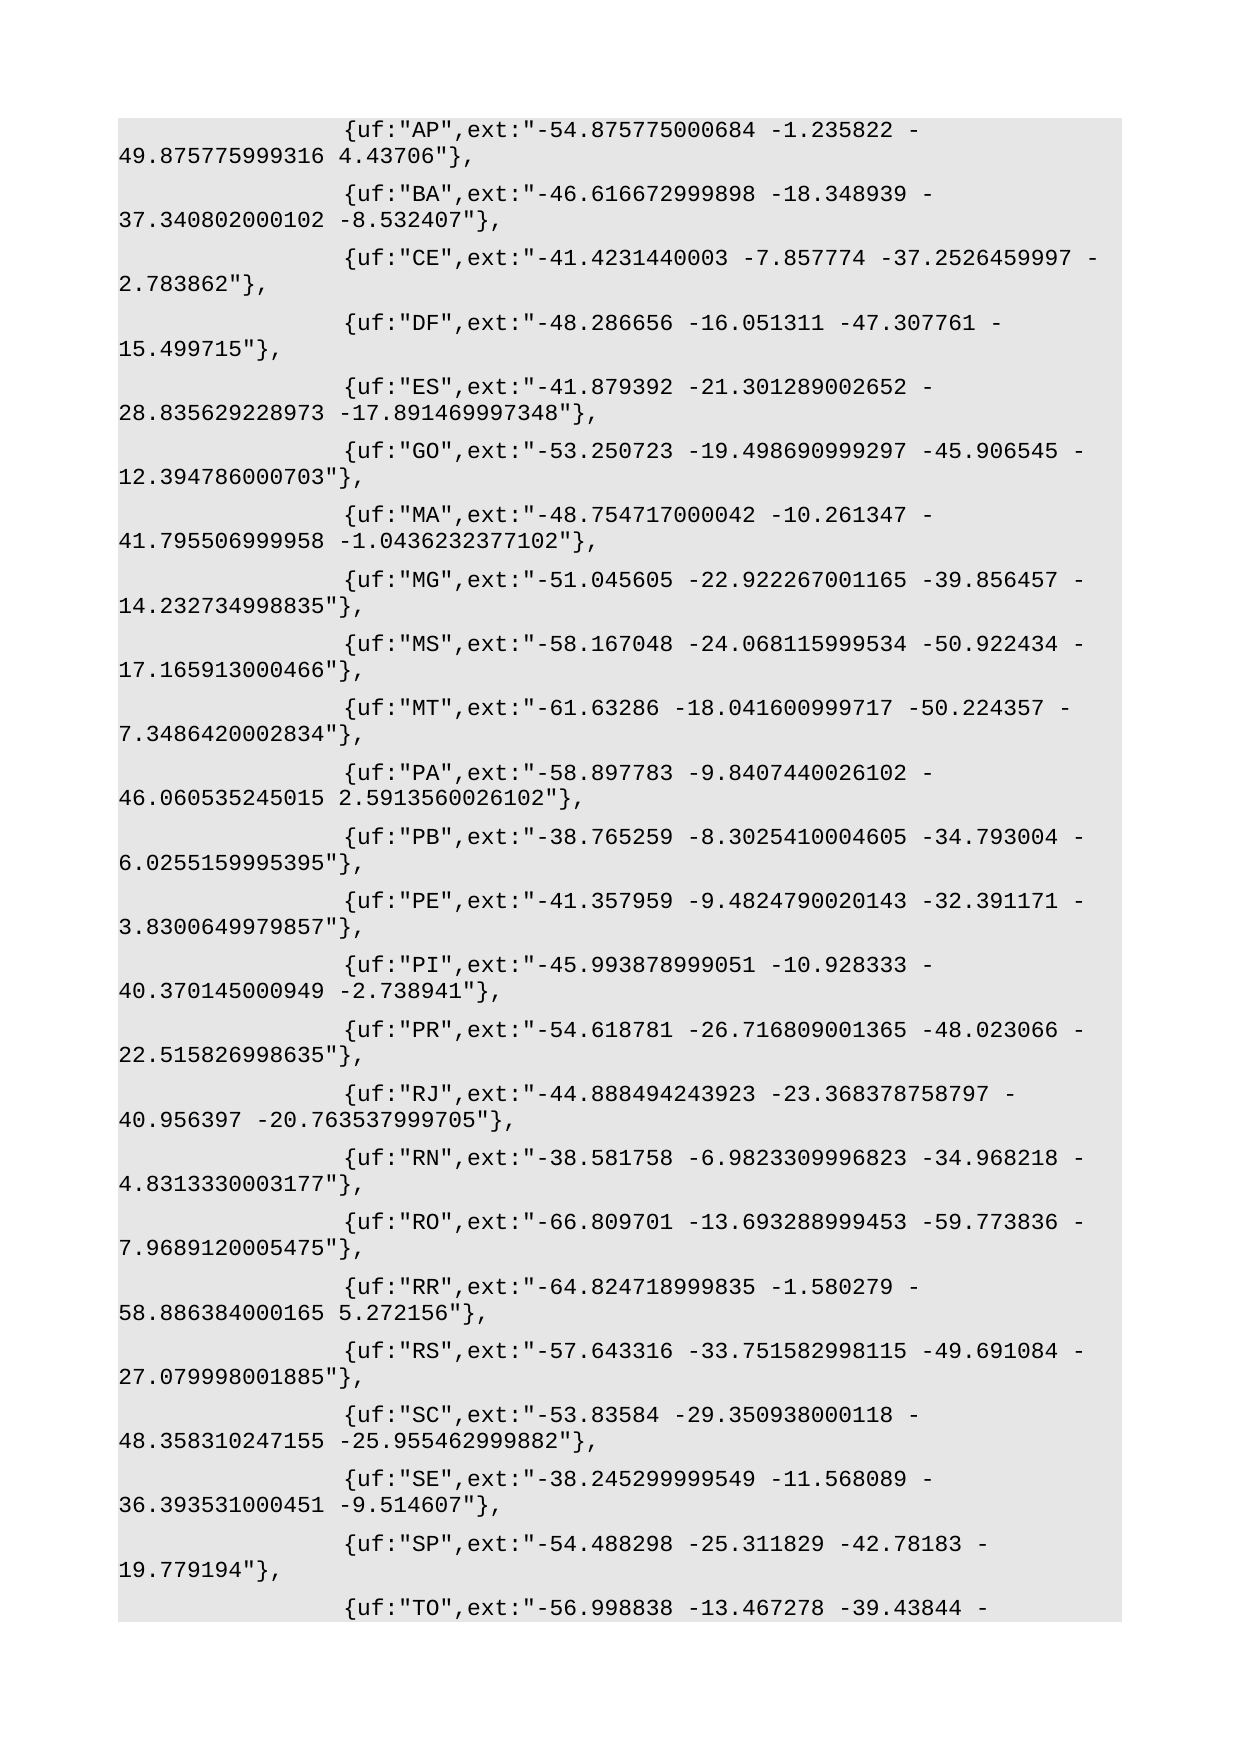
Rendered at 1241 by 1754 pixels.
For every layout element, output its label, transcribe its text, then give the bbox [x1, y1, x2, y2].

text {uf:"SE",ext:"-38.245299999549 -11.568089 -36.393531000451 -9.514607"}, [118, 1468, 1122, 1520]
text {uf:"RJ",ext:"-44.888494243923 -23.368378758797 -40.956397 -20.763537999705"}, [118, 1082, 1122, 1134]
text {uf:"RS",ext:"-57.643316 -33.751582998115 -49.691084 -27.079998001885"}, [118, 1339, 1122, 1391]
text {uf:"PR",ext:"-54.618781 -26.716809001365 -48.023066 -22.515826998635"}, [118, 1018, 1122, 1070]
text {uf:"PI",ext:"-45.993878999051 -10.928333 -40.370145000949 -2.738941"}, [118, 954, 1122, 1006]
text {uf:"SC",ext:"-53.83584 -29.350938000118 -48.358310247155 -25.955462999882"}, [118, 1403, 1122, 1455]
text {uf:"DF",ext:"-48.286656 -16.051311 -47.307761 -15.499715"}, [118, 311, 1122, 363]
text {uf:"GO",ext:"-53.250723 -19.498690999297 -45.906545 -12.394786000703"}, [118, 439, 1122, 491]
text {uf:"PE",ext:"-41.357959 -9.4824790020143 -32.391171 -3.8300649979857"}, [118, 889, 1122, 941]
text {uf:"BA",ext:"-46.616672999898 -18.348939 -37.340802000102 -8.532407"}, [118, 182, 1122, 234]
text {uf:"RR",ext:"-64.824718999835 -1.580279 -58.886384000165 5.272156"}, [118, 1275, 1122, 1327]
text {uf:"SP",ext:"-54.488298 -25.311829 -42.78183 -19.779194"}, [118, 1532, 1122, 1584]
text {uf:"MA",ext:"-48.754717000042 -10.261347 -41.795506999958 -1.0436232377102"}, [118, 504, 1122, 556]
text {uf:"MS",ext:"-58.167048 -24.068115999534 -50.922434 -17.165913000466"}, [118, 632, 1122, 684]
text {uf:"CE",ext:"-41.4231440003 -7.857774 -37.2526459997 -2.783862"}, [118, 247, 1122, 298]
text {uf:"PA",ext:"-58.897783 -9.8407440026102 -46.060535245015 2.5913560026102"}, [118, 761, 1122, 813]
text {uf:"ES",ext:"-41.879392 -21.301289002652 -28.835629228973 -17.891469997348"}, [118, 375, 1122, 427]
text {uf:"RN",ext:"-38.581758 -6.9823309996823 -34.968218 -4.8313330003177"}, [118, 1146, 1122, 1198]
text {uf:"TO",ext:"-56.998838 -13.467278 -39.43844 [118, 1596, 1122, 1622]
text {uf:"MT",ext:"-61.63286 -18.041600999717 -50.224357 -7.3486420002834"}, [118, 697, 1122, 748]
text {uf:"PB",ext:"-38.765259 -8.3025410004605 -34.793004 -6.0255159995395"}, [118, 825, 1122, 877]
text {uf:"AP",ext:"-54.875775000684 -1.235822 -49.875775999316 4.43706"}, [118, 118, 1122, 170]
text {uf:"MG",ext:"-51.045605 -22.922267001165 -39.856457 -14.232734998835"}, [118, 568, 1122, 620]
text {uf:"RO",ext:"-66.809701 -13.693288999453 -59.773836 -7.9689120005475"}, [118, 1211, 1122, 1263]
